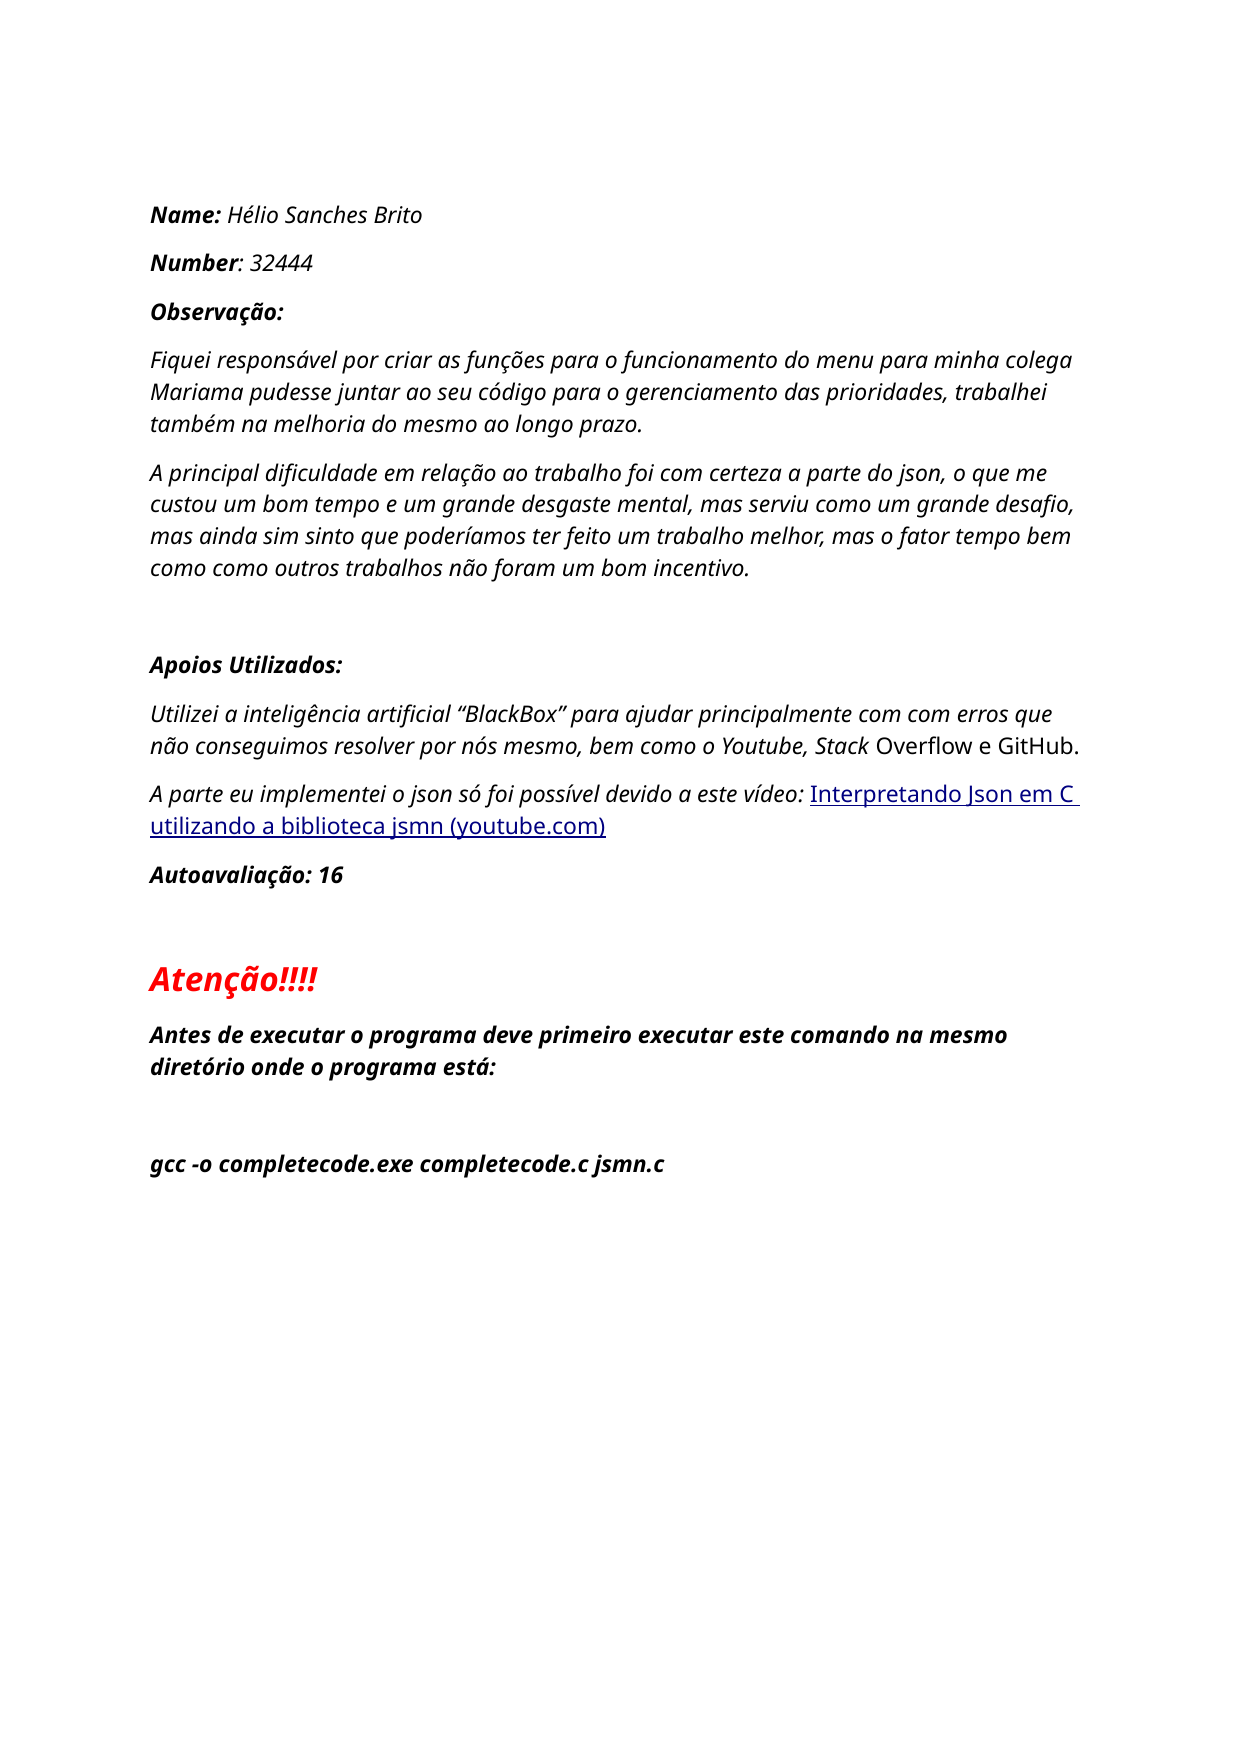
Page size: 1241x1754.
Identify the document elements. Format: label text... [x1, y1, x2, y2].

text gcc -o completecode.exe completecode.c jsmn.c [150, 1147, 1090, 1179]
text A parte eu implementei o json só foi possível devido a este vídeo: Interpretando Json em C utilizando a biblioteca jsmn (youtube.com) [150, 778, 1090, 841]
text Number: 32444 [150, 247, 1090, 278]
text Utilizei a inteligência artificial “BlackBox” para ajudar principalmente com com erros que não conseguimos resolver por nós mesmo, bem como o Youtube, Stack Overflow e GitHub. [150, 698, 1090, 761]
text Apoios Utilizados: [150, 649, 1090, 680]
text Atenção!!!! [150, 956, 1090, 1001]
text Observação: [150, 296, 1090, 327]
text Autoavaliação: 16 [150, 858, 1090, 890]
text Antes de executar o programa deve primeiro executar este comando na mesmo diretório onde o programa está: [150, 1018, 1090, 1082]
text Fiquei responsável por criar as funções para o funcionamento do menu para minha colega Mariama pudesse juntar ao seu código para o gerenciamento das prioridades, trabalhei também na melhoria do mesmo ao longo prazo. [150, 344, 1090, 439]
text Name: Hélio Sanches Brito [150, 198, 1090, 230]
text A principal dificuldade em relação ao trabalho foi com certeza a parte do json, o que me custou um bom tempo e um grande desgaste mental, mas serviu como um grande desafio, mas ainda sim sinto que poderíamos ter feito um trabalho melhor, mas o fator tempo bem como como outros trabalhos não foram um bom incentivo. [150, 456, 1090, 583]
